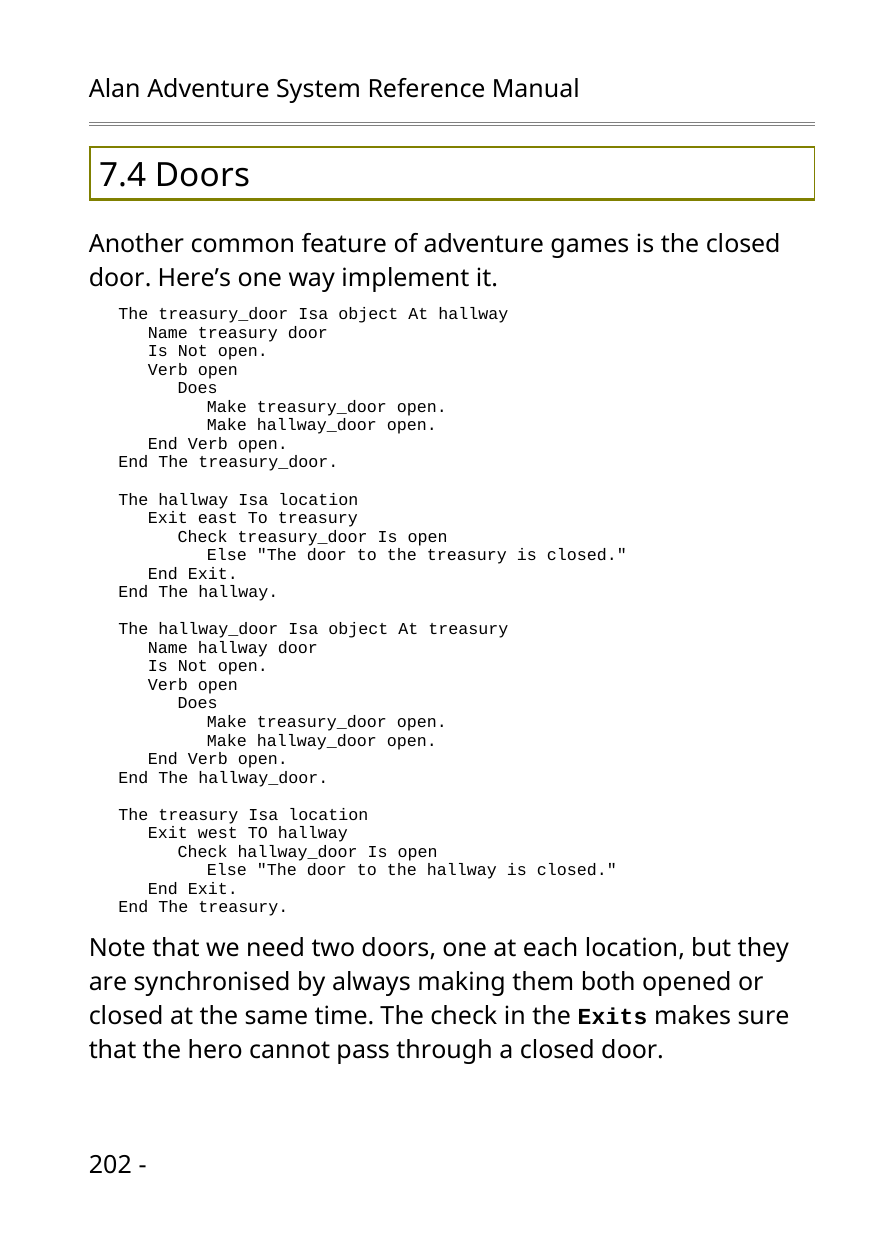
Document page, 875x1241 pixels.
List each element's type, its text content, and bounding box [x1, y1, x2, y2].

text Another common feature of adventure games is the closed door. Here’s one way implement it. [88, 226, 815, 293]
text The hallway_door Isa object At treasury [118, 621, 815, 640]
text Name treasury door Is Not open. [118, 324, 815, 362]
text Verb open Does Make treasury_door open. Make hallway_door open. End Verb open. End The treasury_door. [118, 362, 815, 473]
subtitle Doors [91, 148, 814, 198]
text The treasury_door Isa object At hallway [118, 306, 815, 324]
text The hallway Isa location Exit east To treasury Check treasury_door Is open Else "The door to the treasury is closed." End Exit. End The hallway. [118, 491, 815, 603]
text Note that we need two doors, one at each location, but they are synchronised by always making them both opened or closed at the same time. The check in the Exits makes sure that the hero cannot pass through a closed door. [88, 930, 815, 1066]
text Name hallway door Is Not open. [118, 640, 815, 677]
text Verb open Does Make treasury_door open. Make hallway_door open. End Verb open. End The hallway_door. [118, 677, 815, 788]
text The treasury Isa location Exit west TO hallway Check hallway_door Is open Else "The door to the hallway is closed." End Exit. End The treasury. [118, 807, 815, 918]
